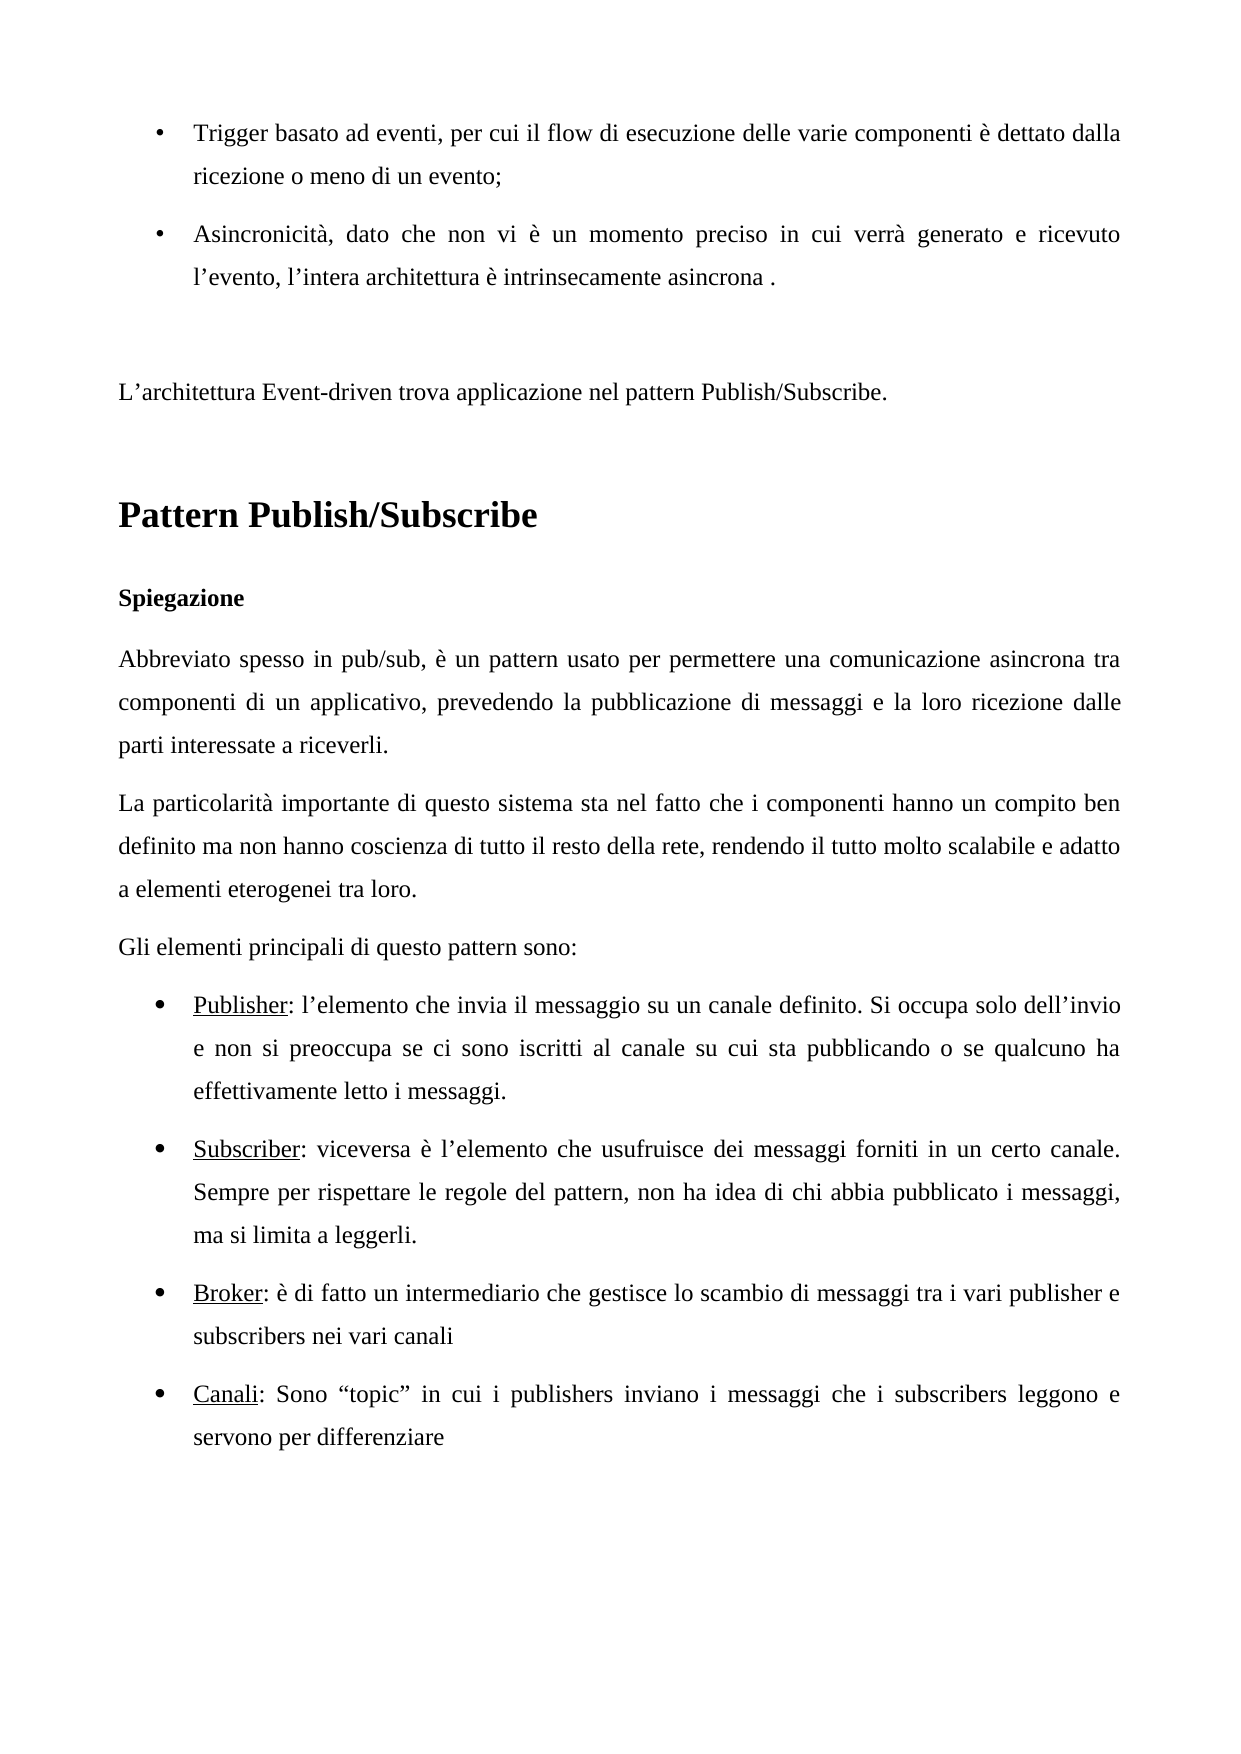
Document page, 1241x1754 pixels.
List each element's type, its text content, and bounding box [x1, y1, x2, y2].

text Pattern Publish/Subscribe [118, 493, 1122, 536]
text Gli elementi principali di questo pattern sono: [118, 932, 1122, 961]
list Trigger basato ad eventi, per cui il flow di esecuzione delle varie componenti è dettato dalla ricezione o meno di un evento; [156, 118, 1122, 190]
list Asincronicità, dato che non vi è un momento preciso in cui verrà generato e ricevuto l’evento, l’intera architettura è intrinsecamente asincrona . [156, 219, 1122, 291]
list Publisher: l’elemento che invia il messaggio su un canale definito. Si occupa solo dell’invio e non si preoccupa se ci sono iscritti al canale su cui sta pubblicando o se qualcuno ha effettivamente letto i messaggi. [156, 990, 1122, 1105]
list Broker: è di fatto un intermediario che gestisce lo scambio di messaggi tra i vari publisher e subscribers nei vari canali [156, 1278, 1122, 1350]
subtitle Spiegazione [118, 583, 1122, 611]
list Subscriber: viceversa è l’elemento che usufruisce dei messaggi forniti in un certo canale. Sempre per rispettare le regole del pattern, non ha idea di chi abbia pubblicato i messaggi, ma si limita a leggerli. [156, 1134, 1122, 1249]
text La particolarità importante di questo sistema sta nel fatto che i componenti hanno un compito ben definito ma non hanno coscienza di tutto il resto della rete, rendendo il tutto molto scalabile e adatto a elementi eterogenei tra loro. [118, 788, 1122, 903]
list Canali: Sono “topic” in cui i publishers inviano i messaggi che i subscribers leggono e servono per differenziare [156, 1379, 1122, 1451]
text Abbreviato spesso in pub/sub, è un pattern usato per permettere una comunicazione asincrona tra componenti di un applicativo, prevedendo la pubblicazione di messaggi e la loro ricezione dalle parti interessate a riceverli. [118, 644, 1122, 759]
text L’architettura Event-driven trova applicazione nel pattern Publish/Subscribe. [118, 377, 1122, 406]
